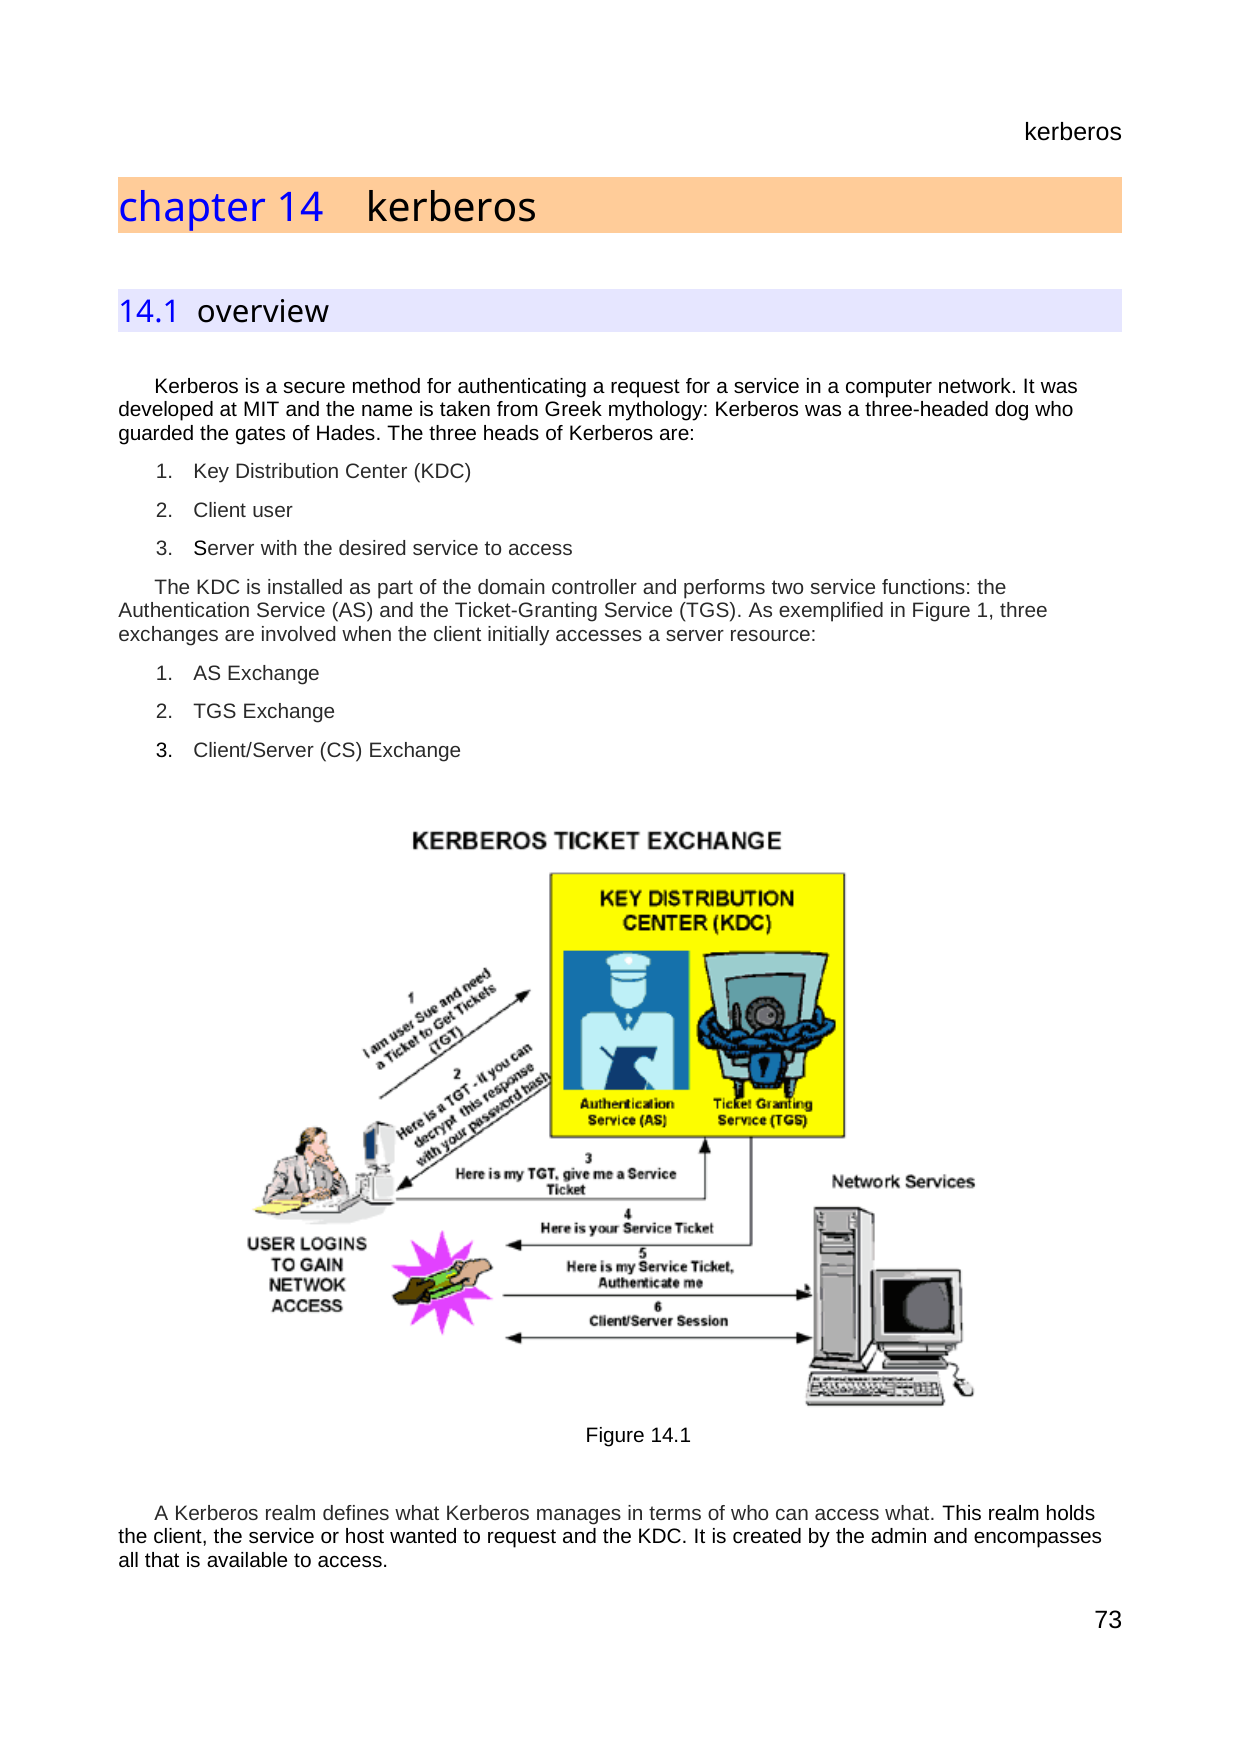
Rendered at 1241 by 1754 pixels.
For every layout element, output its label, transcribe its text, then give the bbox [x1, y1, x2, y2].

list Key Distribution Center (KDC) [156, 460, 1122, 483]
text A Kerberos realm defines what Kerberos manages in terms of who can access what. This realm holds the client, the service or host wanted to request and the KDC. It is created by the admin and encompasses all that is available to access. [118, 1501, 1122, 1572]
list AS Exchange [156, 661, 1122, 684]
picture [229, 815, 1011, 1409]
text Kerberos is a secure method for authenticating a request for a service in a computer network. It was developed at MIT and the name is taken from Greek mythology: Kerberos was a three-headed dog who guarded the gates of Hades. The three heads of Kerberos are: [118, 374, 1122, 445]
text The KDC is installed as part of the domain controller and performs two service functions: the Authentication Service (AS) and the Ticket-Granting Service (TGS). As exemplified in Figure 1, three exchanges are involved when the client initially accesses a server resource: [118, 575, 1122, 646]
subtitle kerberos [118, 177, 1122, 233]
list Client user [156, 498, 1122, 522]
subtitle overview [118, 289, 1122, 332]
list Client/Server (CS) Exchange [156, 738, 1122, 762]
text Figure 14.1 [118, 1424, 1122, 1447]
list TGS Exchange [156, 699, 1122, 723]
list Server with the desired service to access [156, 537, 1122, 560]
